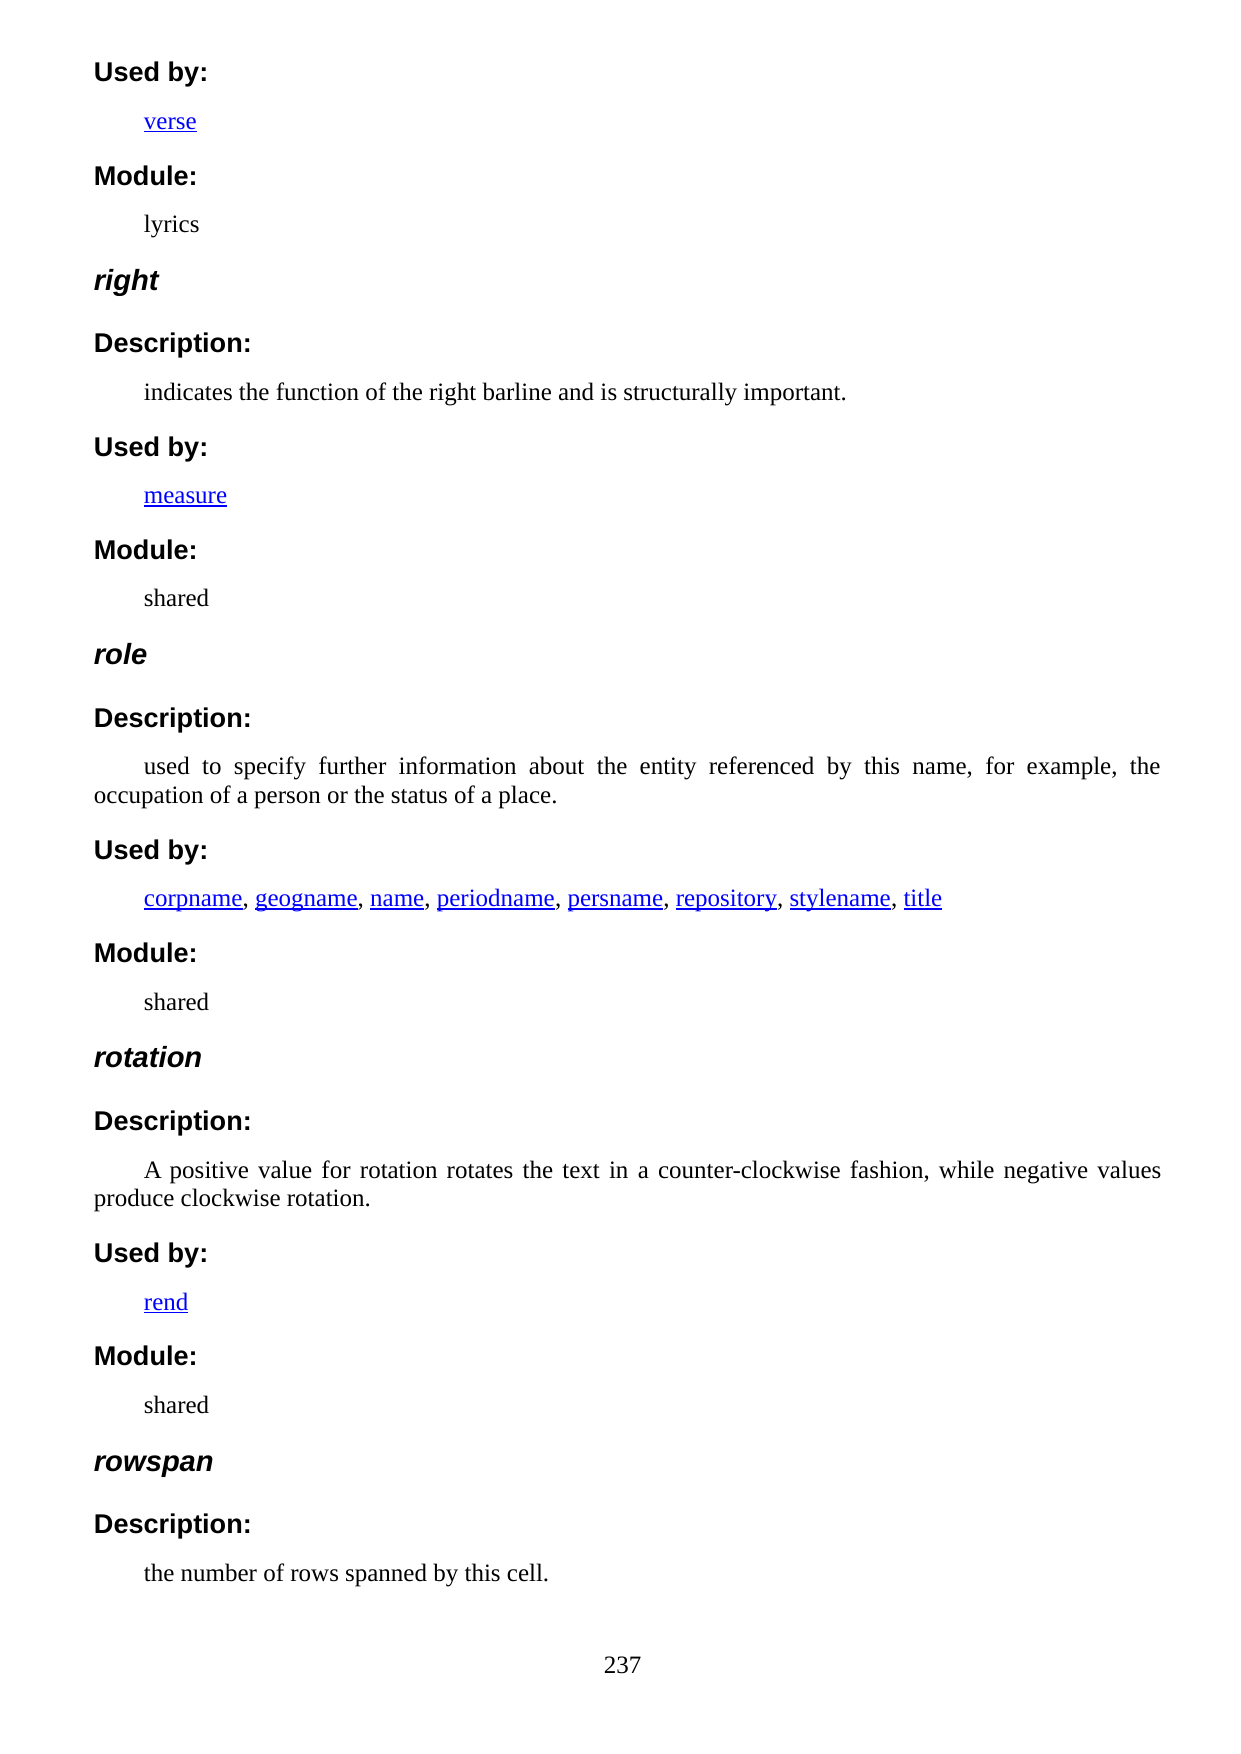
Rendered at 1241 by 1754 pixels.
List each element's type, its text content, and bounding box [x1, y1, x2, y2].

subtitle Module: [94, 937, 1162, 968]
subtitle Description: [94, 1508, 1162, 1540]
text lyrics [94, 209, 1162, 238]
text A positive value for rotation rotates the text in a counter-clockwise fashion, while negative values produce clockwise rotation. [94, 1155, 1162, 1212]
text used to specify further information about the entity referenced by this name, for example, the occupation of a person or the status of a place. [94, 751, 1162, 809]
subtitle Module: [94, 534, 1162, 565]
text verse [94, 106, 1162, 134]
text rend [94, 1287, 1162, 1315]
text indicates the function of the right barline and is structurally important. [94, 377, 1162, 406]
text corpname, geogname, name, periodname, persname, repository, stylename, title [94, 883, 1162, 912]
subtitle Used by: [94, 1237, 1162, 1268]
subtitle Module: [94, 159, 1162, 191]
subtitle right [94, 263, 1162, 296]
text shared [94, 1390, 1162, 1419]
subtitle Used by: [94, 431, 1162, 462]
text measure [94, 480, 1162, 509]
subtitle Description: [94, 702, 1162, 733]
subtitle rowspan [94, 1444, 1162, 1477]
text shared [94, 583, 1162, 612]
subtitle Used by: [94, 834, 1162, 865]
subtitle Module: [94, 1340, 1162, 1372]
subtitle role [94, 637, 1162, 671]
subtitle Used by: [94, 56, 1162, 87]
subtitle rotation [94, 1040, 1162, 1074]
subtitle Description: [94, 327, 1162, 359]
text shared [94, 987, 1162, 1015]
text the number of rows spanned by this cell. [94, 1558, 1162, 1587]
subtitle Description: [94, 1105, 1162, 1136]
